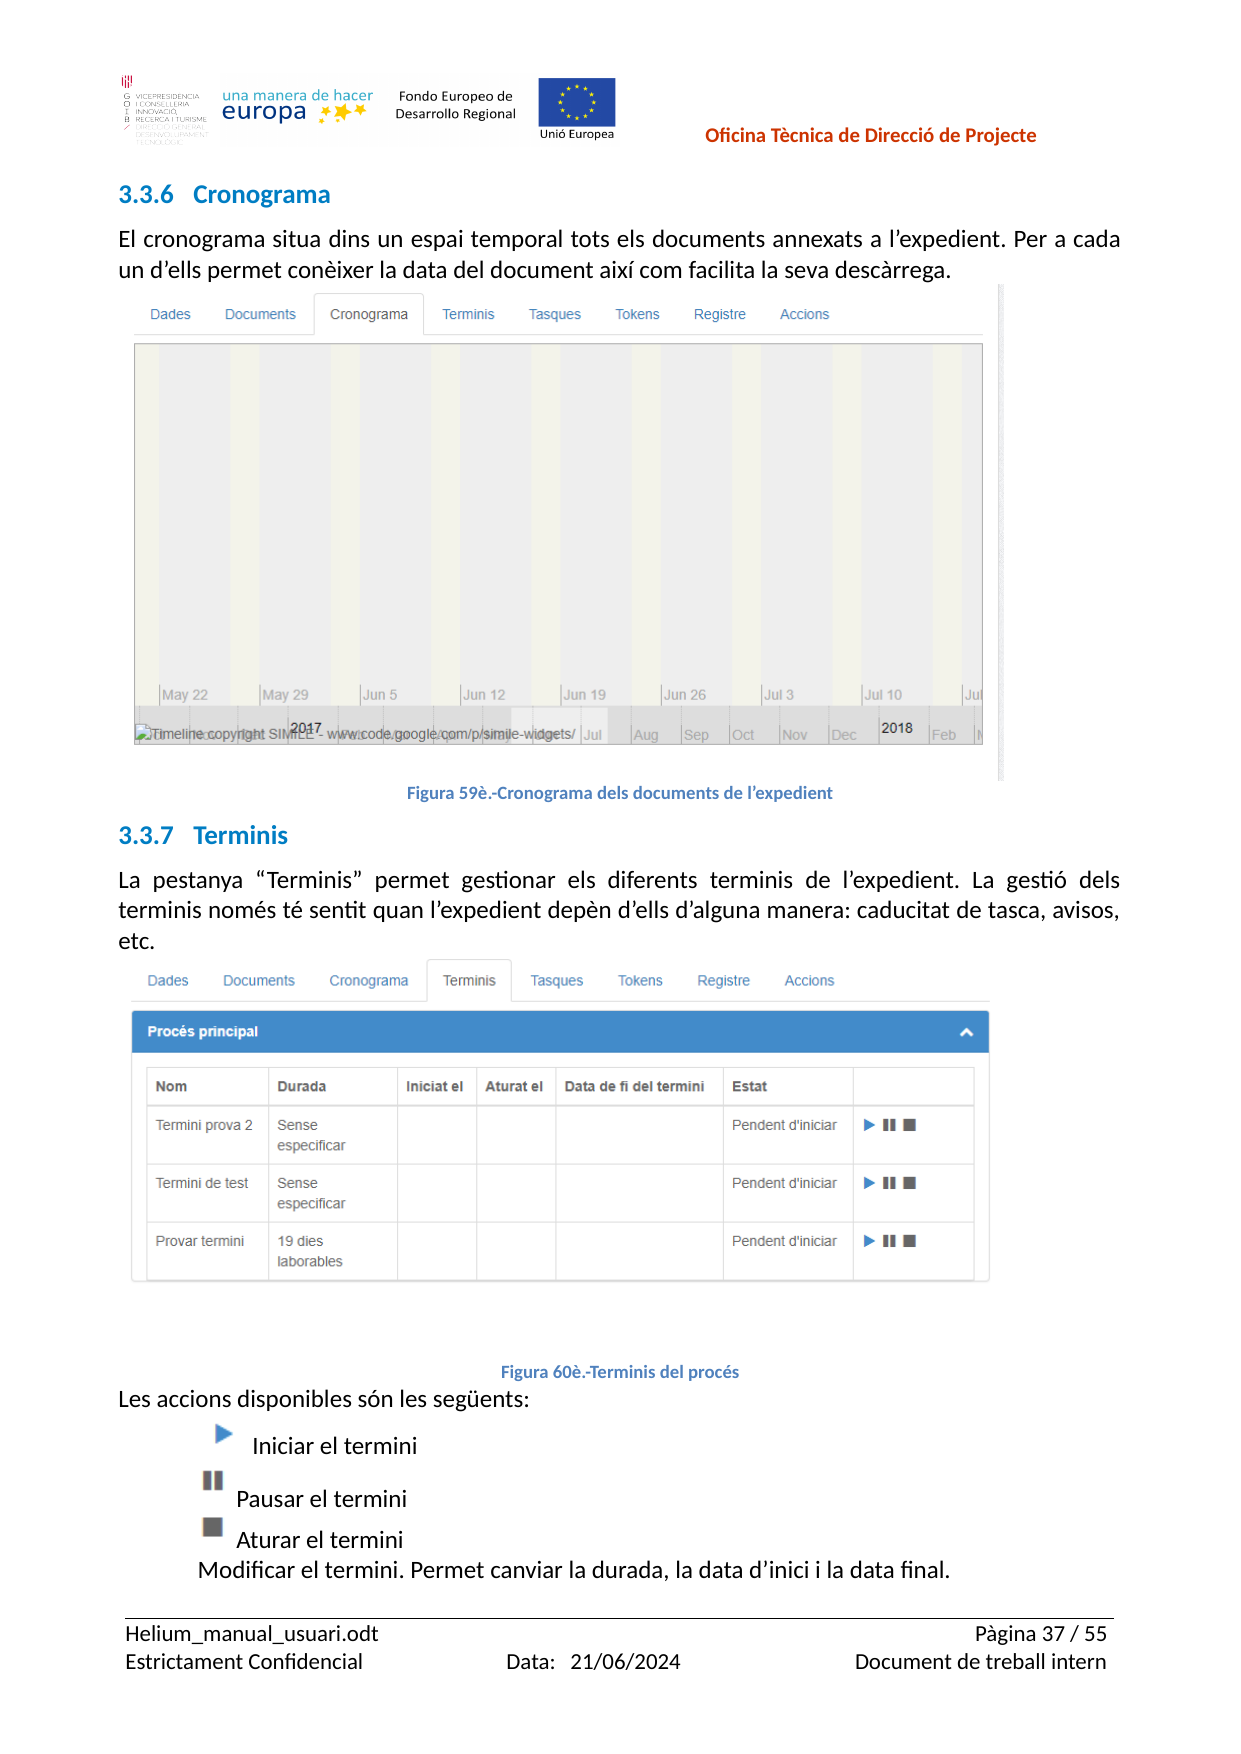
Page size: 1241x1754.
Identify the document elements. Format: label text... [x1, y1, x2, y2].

picture [118, 73, 213, 147]
picture [197, 1513, 231, 1548]
picture [118, 955, 1004, 1361]
text Figura 60è.-Terminis del procés [118, 1360, 1122, 1383]
text Pausar el termini [118, 1461, 1122, 1514]
text Les accions disponibles són les següents: [118, 1383, 1122, 1414]
picture [219, 73, 621, 147]
subtitle Cronograma [118, 178, 1122, 211]
picture [203, 1413, 241, 1455]
text La pestanya “Terminis” permet gestionar els diferents terminis de l’expedient. La gestió dels terminis només té sentit quan l’expedient depèn d’ells d’alguna manera: caducitat de tasca, avisos, etc. [118, 864, 1122, 955]
picture [197, 1460, 231, 1508]
subtitle Terminis [118, 818, 1122, 851]
text Iniciar el termini [118, 1414, 1122, 1461]
text Modificar el termini. Permet canviar la durada, la data d’inici i la data final. [192, 1554, 1122, 1585]
text Figura 59è.-Cronograma dels documents de l’expedient [118, 781, 1122, 804]
picture [118, 284, 1004, 781]
text El cronograma situa dins un espai temporal tots els documents annexats a l’expedient. Per a cada un d’ells permet conèixer la data del document així com facilita la seva descàrrega. [118, 223, 1122, 284]
text Aturar el termini [118, 1514, 1122, 1554]
